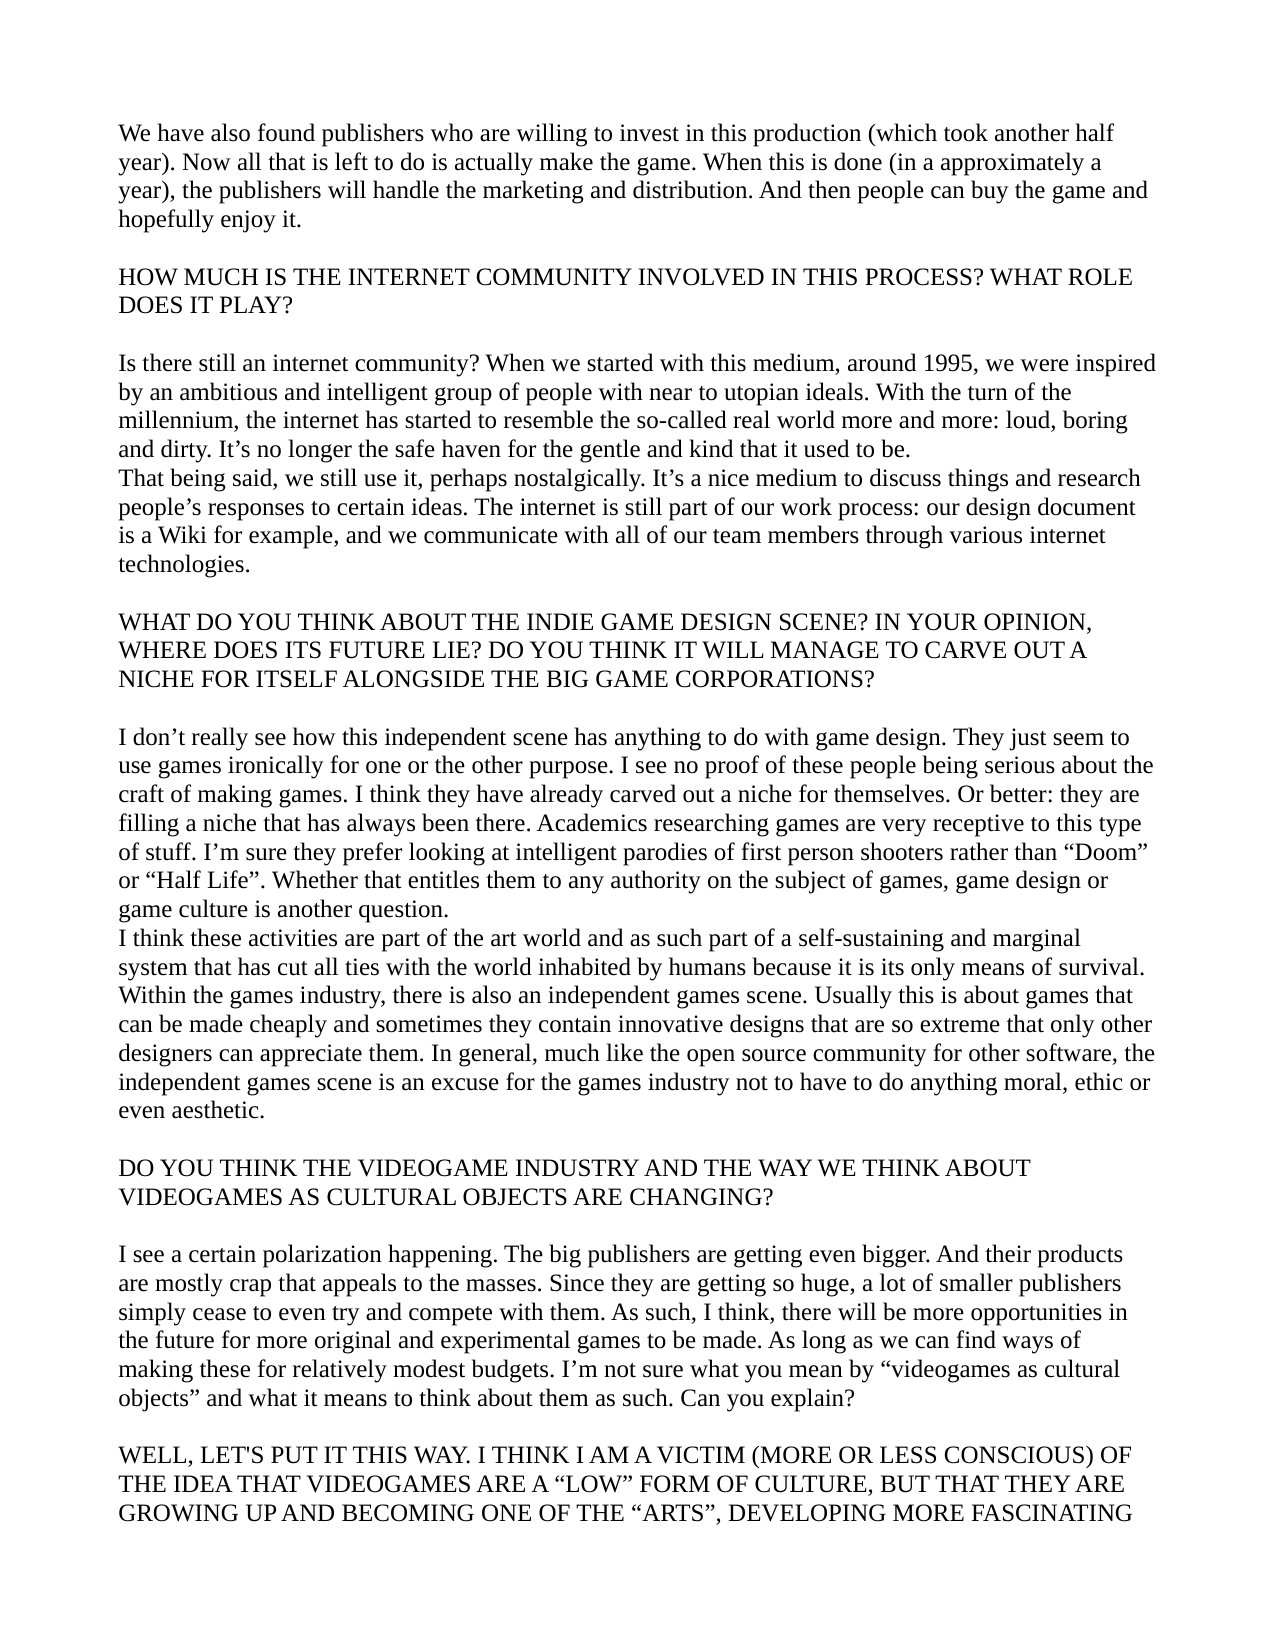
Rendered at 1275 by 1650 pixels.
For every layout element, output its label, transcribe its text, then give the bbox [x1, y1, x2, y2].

text I don’t really see how this independent scene has anything to do with game design. They just seem to use games ironically for one or the other purpose. I see no proof of these people being serious about the craft of making games. I think they have already carved out a niche for themselves. Or better: they are filling a niche that has always been there. Academics researching games are very receptive to this type of stuff. I’m sure they prefer looking at intelligent parodies of first person shooters rather than “Doom” or “Half Life”. Whether that entitles them to any authority on the subject of games, game design or game culture is another question. [118, 722, 1157, 923]
text That being said, we still use it, perhaps nostalgically. It’s a nice medium to discuss things and research people’s responses to certain ideas. The internet is still part of our work process: our design document is a Wiki for example, and we communicate with all of our team members through various internet technologies. [118, 463, 1157, 578]
text DO YOU THINK THE VIDEOGAME INDUSTRY AND THE WAY WE THINK ABOUT VIDEOGAMES AS CULTURAL OBJECTS ARE CHANGING? [118, 1153, 1157, 1211]
text I think these activities are part of the art world and as such part of a self-sustaining and marginal system that has cut all ties with the world inhabited by humans because it is its only means of survival. [118, 923, 1157, 981]
text I see a certain polarization happening. The big publishers are getting even bigger. And their products are mostly crap that appeals to the masses. Since they are getting so huge, a lot of smaller publishers simply cease to even try and compete with them. As such, I think, there will be more opportunities in the future for more original and experimental games to be made. As long as we can find ways of making these for relatively modest budgets. I’m not sure what you mean by “videogames as cultural objects” and what it means to think about them as such. Can you explain? [118, 1239, 1157, 1412]
text Is there still an internet community? When we started with this medium, around 1995, we were inspired by an ambitious and intelligent group of people with near to utopian ideals. With the turn of the millennium, the internet has started to resemble the so-called real world more and more: loud, boring and dirty. It’s no longer the safe haven for the gentle and kind that it used to be. [118, 348, 1157, 463]
text We have also found publishers who are willing to invest in this production (which took another half year). Now all that is left to do is actually make the game. When this is done (in a approximately a year), the publishers will handle the marketing and distribution. And then people can buy the game and hopefully enjoy it. [118, 118, 1157, 233]
text HOW MUCH IS THE INTERNET COMMUNITY INVOLVED IN THIS PROCESS? WHAT ROLE DOES IT PLAY? [118, 262, 1157, 319]
text Within the games industry, there is also an independent games scene. Usually this is about games that can be made cheaply and sometimes they contain innovative designs that are so extreme that only other designers can appreciate them. In general, much like the open source community for other software, the independent games scene is an excuse for the games industry not to have to do anything moral, ethic or even aesthetic. [118, 981, 1157, 1124]
text WELL, LET'S PUT IT THIS WAY. I THINK I AM A VICTIM (MORE OR LESS CONSCIOUS) OF THE IDEA THAT VIDEOGAMES ARE A “LOW” FORM OF CULTURE, BUT THAT THEY ARE GROWING UP AND BECOMING ONE OF THE “ARTS”, DEVELOPING MORE FASCINATING [118, 1441, 1157, 1527]
text WHAT DO YOU THINK ABOUT THE INDIE GAME DESIGN SCENE? IN YOUR OPINION, WHERE DOES ITS FUTURE LIE? DO YOU THINK IT WILL MANAGE TO CARVE OUT A NICHE FOR ITSELF ALONGSIDE THE BIG GAME CORPORATIONS? [118, 607, 1157, 693]
